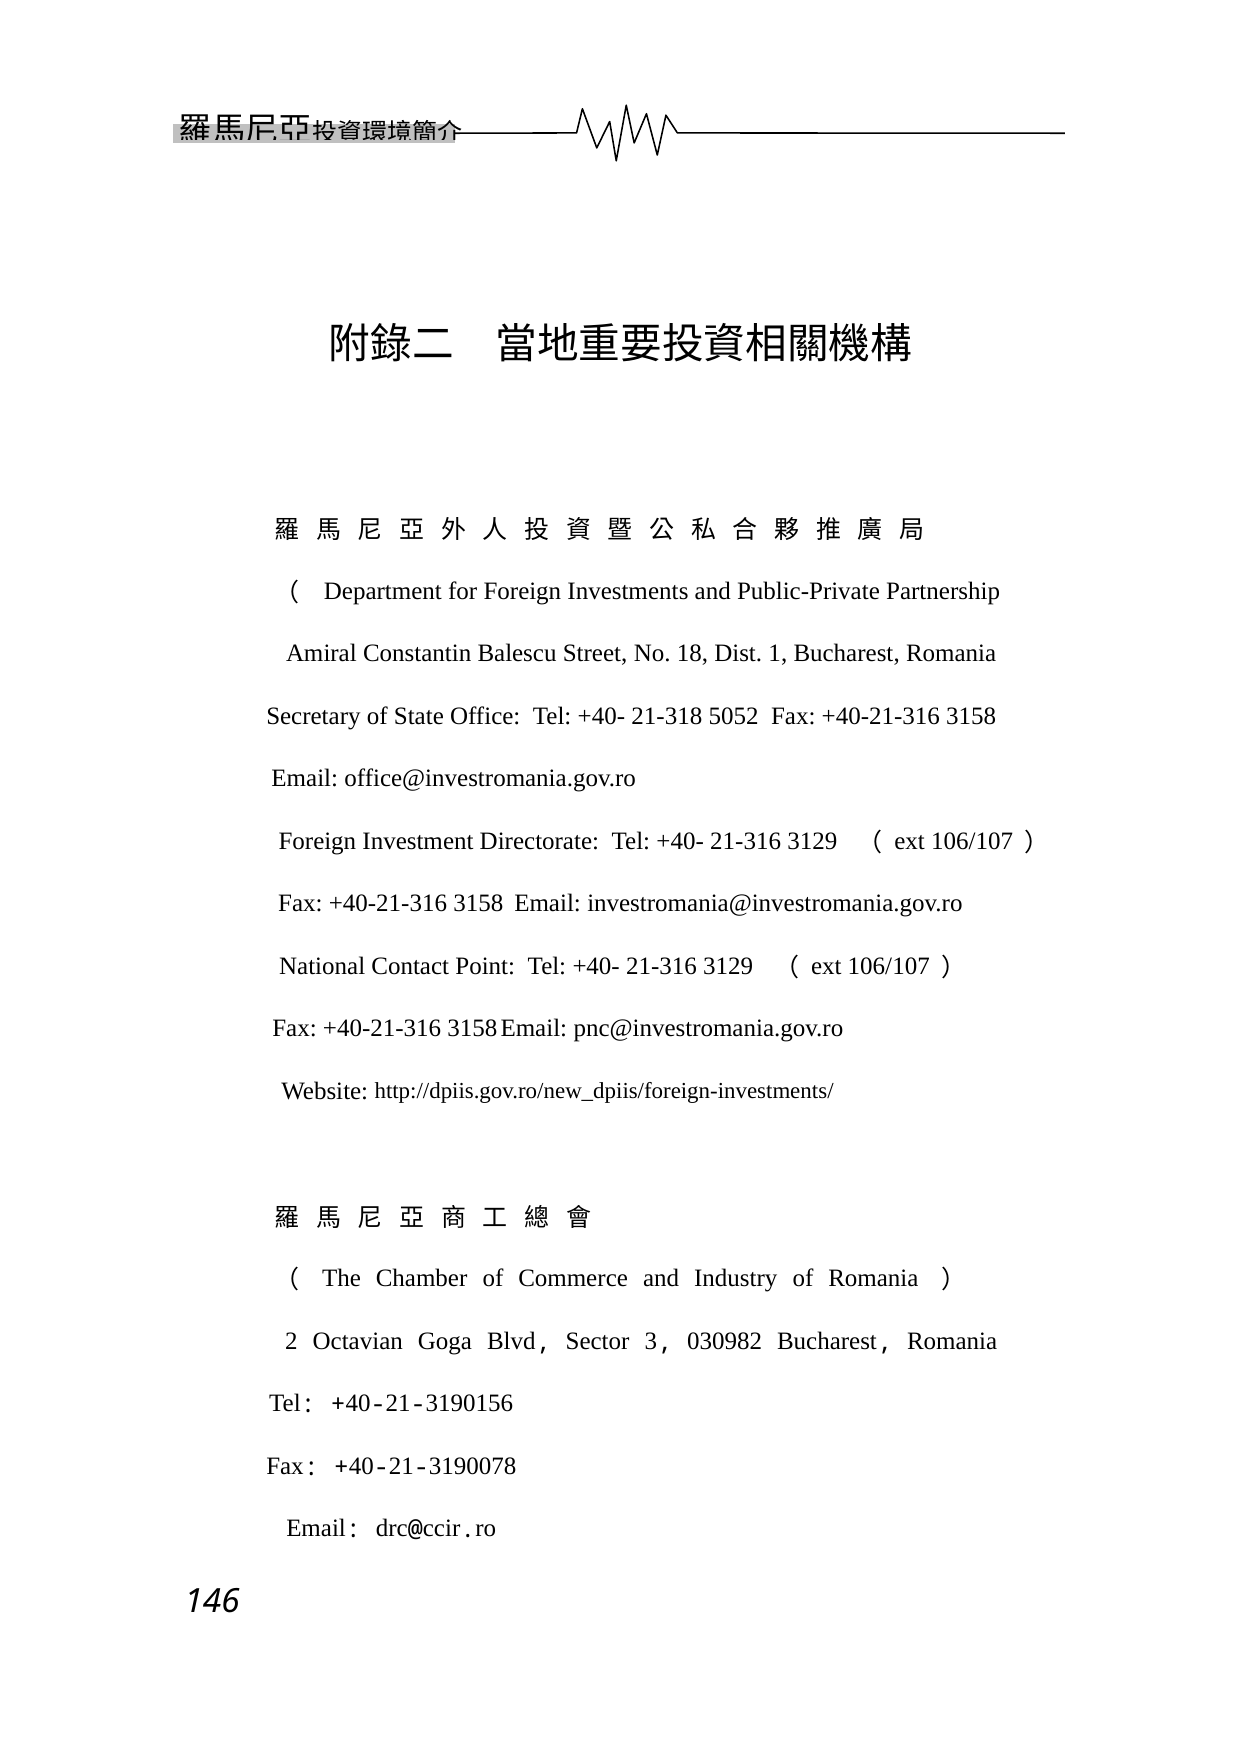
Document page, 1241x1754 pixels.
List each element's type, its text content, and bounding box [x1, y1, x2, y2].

text Email: drc@ccir.ro [183, 1486, 1058, 1549]
text Fax: +40-21-3190078 [183, 1424, 1058, 1486]
text Fax: +40-21-316 3158 Email: pnc@investromania.gov.ro [232, 986, 1058, 1049]
text 羅馬尼亞商工總會 [183, 1174, 1058, 1236]
text 附錄二 當地重要投資相關機構 [183, 299, 1058, 361]
text Website: http://dpiis.gov.ro/new_dpiis/foreign-investments/ [232, 1049, 1058, 1111]
text Secretary of State Office: Tel: +40- 21-318 5052 Fax: +40-21-316 3158 [232, 674, 1058, 736]
text Fax: +40-21-316 3158 Email: investromania@investromania.gov.ro [183, 861, 1058, 924]
text Tel: +40-21-3190156 [183, 1361, 1058, 1424]
text 2 Octavian Goga Blvd, Sector 3, 030982 Bucharest, Romania [183, 1299, 1058, 1361]
text Amiral Constantin Balescu Street, No. 18, Dist. 1, Bucharest, Romania [232, 611, 1058, 674]
text 羅馬尼亞外人投資暨公私合夥推廣局（Department for Foreign Investments and Public-Private Partnership [232, 486, 1058, 611]
text National Contact Point: Tel: +40- 21-316 3129（ext 106/107） [232, 924, 1058, 986]
text Foreign Investment Directorate: Tel: +40- 21-316 3129（ext 106/107） [232, 799, 1058, 861]
text （The Chamber of Commerce and Industry of Romania） [183, 1236, 1058, 1299]
text Email: office@investromania.gov.ro [232, 736, 1058, 799]
